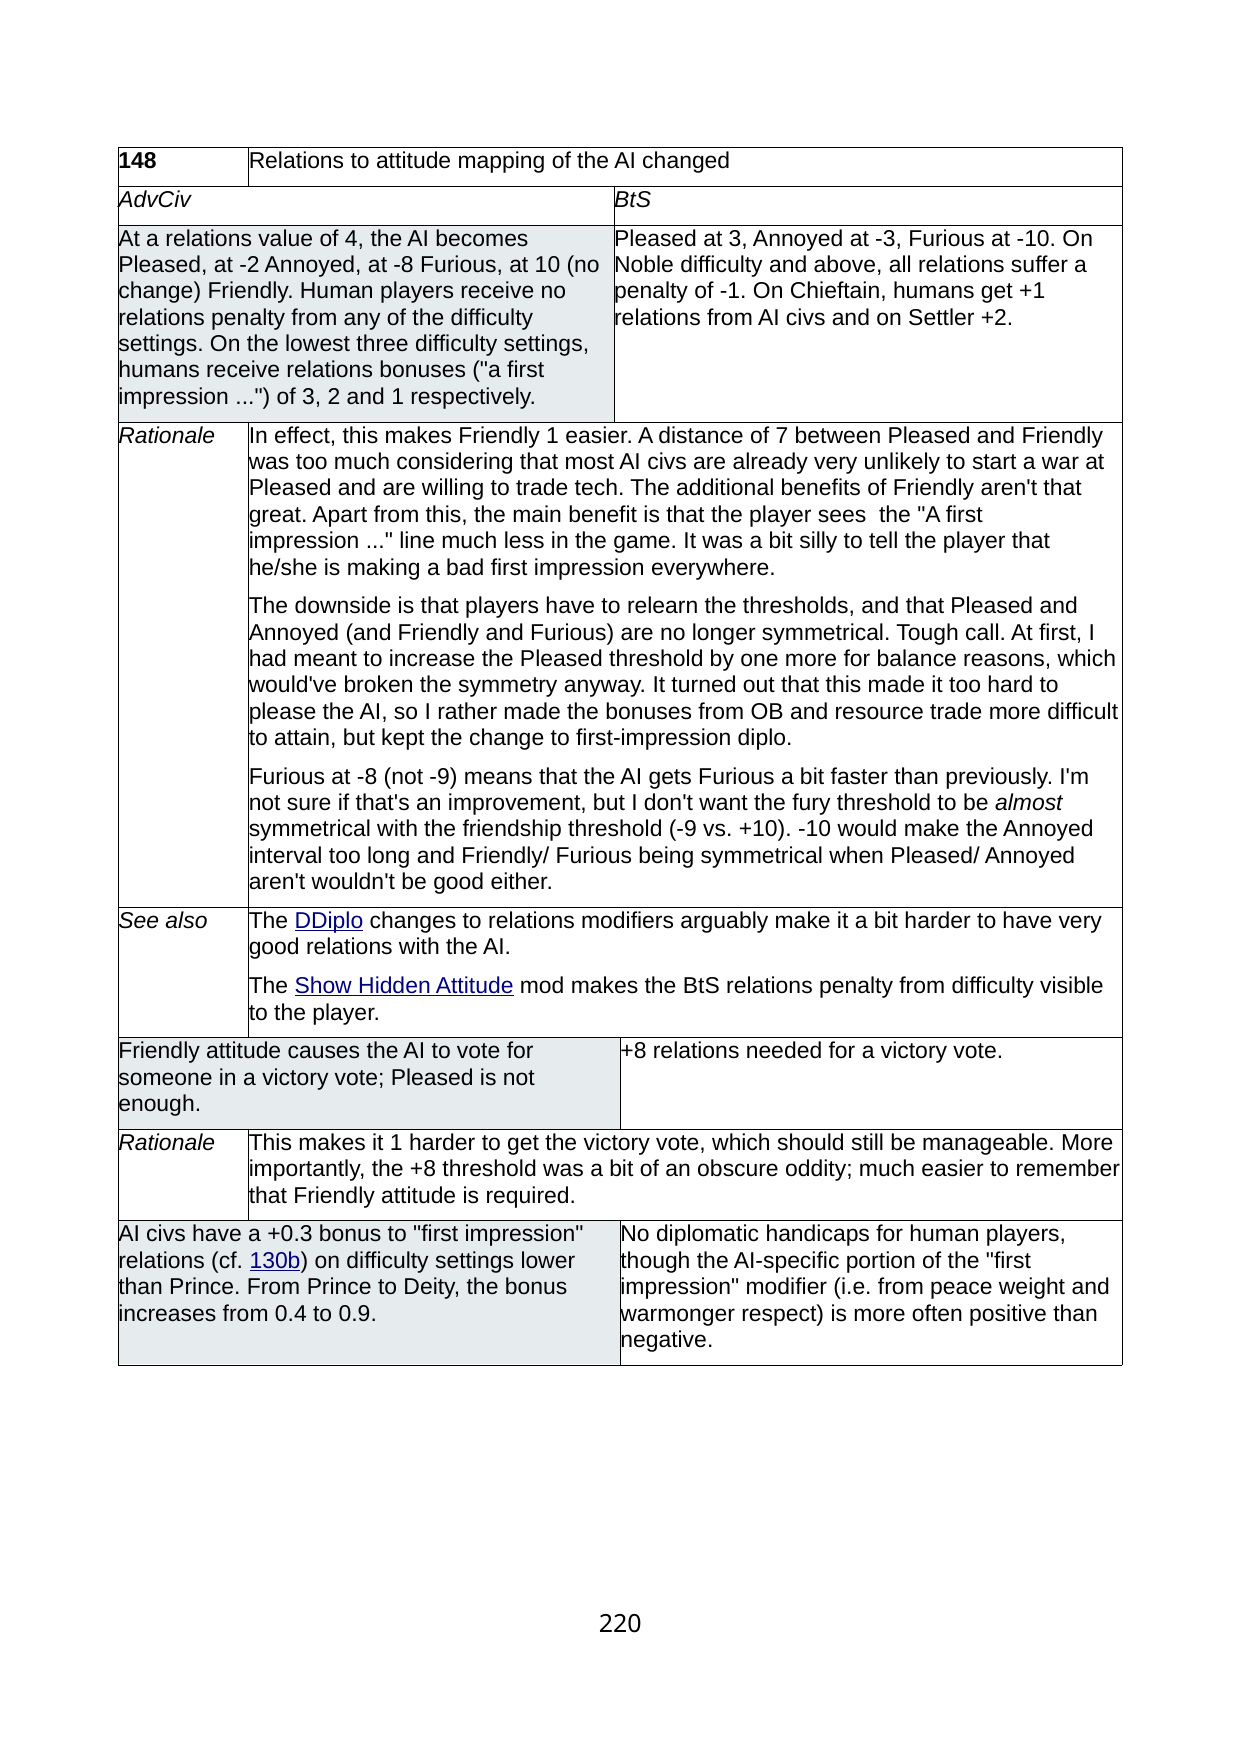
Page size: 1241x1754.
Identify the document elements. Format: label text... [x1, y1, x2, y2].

table_header Relations to attitude mapping of the AI changed [249, 148, 1122, 186]
table_cell In effect, this makes Friendly 1 easier. A distance of 7 between Pleased and Friendly was too much considering that most AI civs are already very unlikely to start a war at Pleased and are willing to trade tech. The additional benefits of Friendly aren't that great. Apart from this, the main benefit is that the player sees the "A first impression ..." line much less in the game. It was a bit silly to tell the player that he/she is making a bad first impression everywhere. The downside is that players have to relearn the thresholds, and that Pleased and Annoyed (and Friendly and Furious) are no longer symmetrical. Tough call. At first, I had meant to increase the Pleased threshold by one more for balance reasons, which would've broken the symmetry anyway. It turned out that this made it too hard to please the AI, so I rather made the bonuses from OB and resource trade more difficult to attain, but kept the change to first-impression diplo. Furious at -8 (not -9) means that the AI gets Furious a bit faster than previously. I'm not sure if that's an improvement, but I don't want the fury threshold to be almost symmetrical with the friendship threshold (-9 vs. +10). -10 would make the Annoyed interval too long and Friendly/ Furious being symmetrical when Pleased/ Annoyed aren't wouldn't be good either. [249, 423, 1122, 907]
table_cell Rationale [119, 423, 248, 907]
table_cell +8 relations needed for a victory vote. [621, 1038, 1122, 1129]
table_cell Friendly attitude causes the AI to vote for someone in a victory vote; Pleased is not enough. [119, 1038, 620, 1129]
table_cell This makes it 1 harder to get the victory vote, which should still be manageable. More importantly, the +8 threshold was a bit of an obscure oddity; much easier to remember that Friendly attitude is required. [249, 1130, 1122, 1220]
table_cell At a relations value of 4, the AI becomes Pleased, at -2 Annoyed, at -8 Furious, at 10 (no change) Friendly. Human players receive no relations penalty from any of the difficulty settings. On the lowest three difficulty settings, humans receive relations bonuses ("a first impression ...") of 3, 2 and 1 respectively. [119, 226, 614, 422]
table_cell Rationale [119, 1130, 248, 1220]
table_cell BtS [615, 187, 1122, 224]
table_cell Pleased at 3, Annoyed at -3, Furious at -10. On Noble difficulty and above, all relations suffer a penalty of -1. On Chieftain, humans get +1 relations from AI civs and on Settler +2. [615, 226, 1122, 422]
table_cell See also [119, 908, 248, 1037]
table_cell No diplomatic handicaps for human players, though the AI-specific portion of the "first impression" modifier (i.e. from peace weight and warmonger respect) is more often positive than negative. [621, 1221, 1122, 1364]
table_cell AI civs have a +0.3 bonus to "first impression" relations (cf. 130b) on difficulty settings lower than Prince. From Prince to Deity, the bonus increases from 0.4 to 0.9. [119, 1221, 620, 1364]
table_cell AdvCiv [119, 187, 614, 224]
table_cell The DDiplo changes to relations modifiers arguably make it a bit harder to have very good relations with the AI. The Show Hidden Attitude mod makes the BtS relations penalty from difficulty visible to the player. [249, 908, 1122, 1037]
table_header 148 [119, 148, 248, 186]
